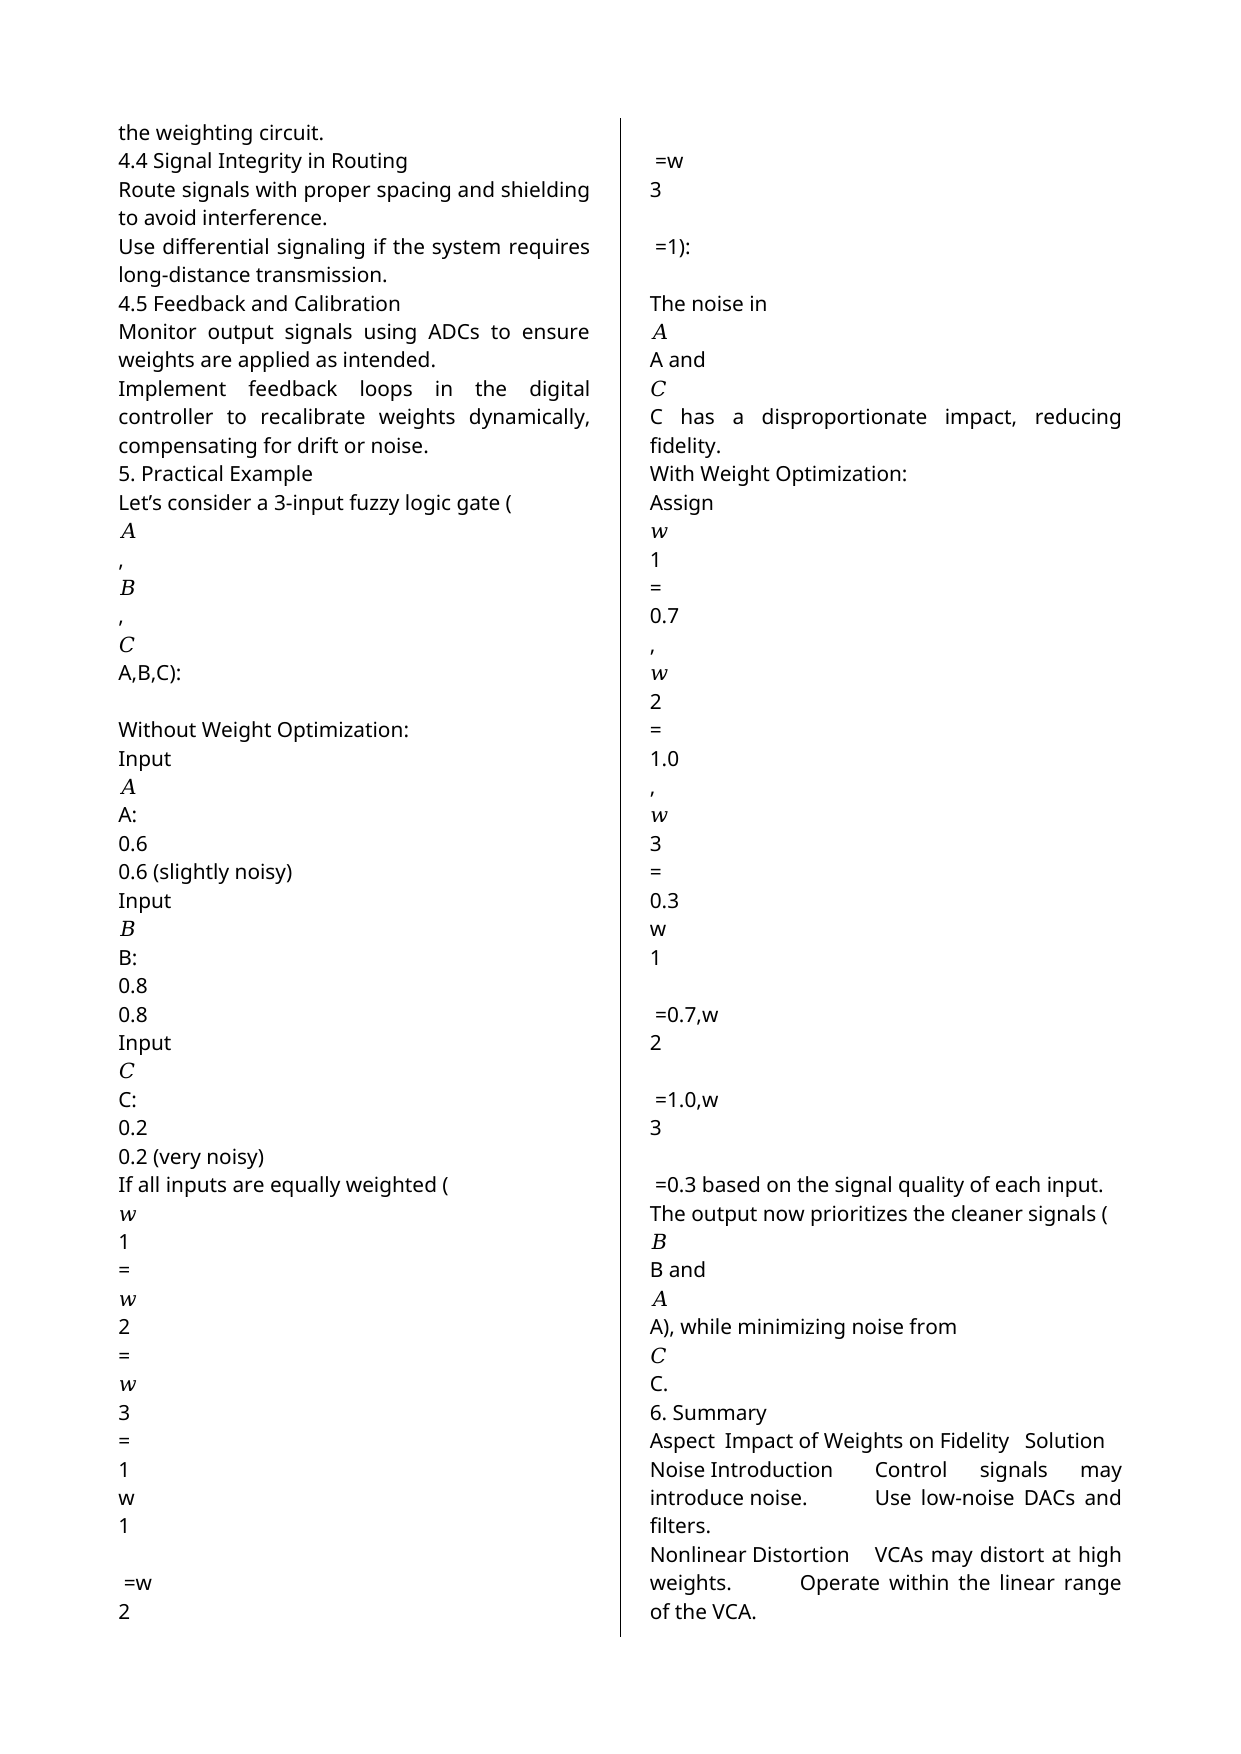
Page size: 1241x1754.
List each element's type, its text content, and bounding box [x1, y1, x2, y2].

text 𝑤 [118, 1369, 591, 1398]
text 2 [118, 1312, 591, 1341]
text 3 [649, 175, 1122, 203]
text Let’s consider a 3-input fuzzy logic gate ( [118, 488, 591, 516]
text 𝑤 [118, 1199, 591, 1227]
text 𝐶 [118, 1057, 591, 1085]
text The output now prioritizes the cleaner signals ( [649, 1199, 1122, 1227]
text 1 [118, 1227, 591, 1256]
text the weighting circuit. [118, 118, 591, 147]
text , [649, 630, 1122, 658]
text Use differential signaling if the system requires long-distance transmission. [118, 232, 591, 289]
text 𝐴 [649, 1284, 1122, 1312]
text 0.6 (slightly noisy) [118, 857, 591, 886]
text Noise Introduction Control signals may introduce noise. Use low-noise DACs and filters. [649, 1455, 1122, 1540]
text 1 [649, 943, 1122, 971]
text The noise in [649, 289, 1122, 317]
text 3 [649, 829, 1122, 857]
text A,B,C): [118, 658, 591, 687]
text ​ [649, 118, 1122, 147]
text ​ [118, 1540, 591, 1568]
text Input [118, 1028, 591, 1057]
text C has a disproportionate impact, reducing fidelity. [649, 402, 1122, 459]
text A), while minimizing noise from [649, 1312, 1122, 1341]
text ​ [649, 1057, 1122, 1085]
text Input [118, 886, 591, 914]
text Input [118, 744, 591, 772]
text Monitor output signals using ADCs to ensure weights are applied as intended. [118, 317, 591, 374]
text ​ [649, 203, 1122, 232]
text 3 [649, 1113, 1122, 1142]
text With Weight Optimization: [649, 459, 1122, 488]
text =0.3 based on the signal quality of each input. [649, 1170, 1122, 1199]
text = [118, 1256, 591, 1284]
text If all inputs are equally weighted ( [118, 1170, 591, 1199]
text ​ [649, 1142, 1122, 1170]
text =1.0,w [649, 1085, 1122, 1113]
text = [649, 573, 1122, 602]
text =1): [649, 232, 1122, 260]
text =0.7,w [649, 1000, 1122, 1028]
text Aspect Impact of Weights on Fidelity Solution [649, 1426, 1122, 1455]
text 𝐵 [118, 573, 591, 602]
text 0.7 [649, 602, 1122, 630]
text 𝐵 [649, 1227, 1122, 1256]
text 1.0 [649, 744, 1122, 772]
text 2 [649, 1028, 1122, 1057]
text =w [649, 147, 1122, 175]
text 𝐴 [649, 317, 1122, 346]
text 0.8 [118, 1000, 591, 1028]
text 𝐴 [118, 516, 591, 545]
text A: [118, 801, 591, 829]
text 𝑤 [649, 658, 1122, 687]
text 1 [118, 1512, 591, 1540]
text 𝐴 [118, 772, 591, 801]
text 0.2 (very noisy) [118, 1142, 591, 1170]
text B: [118, 943, 591, 971]
text 𝑤 [649, 801, 1122, 829]
text Nonlinear Distortion VCAs may distort at high weights. Operate within the linear range of the VCA. [649, 1540, 1122, 1625]
text Assign [649, 488, 1122, 516]
text B and [649, 1256, 1122, 1284]
text 𝐶 [649, 374, 1122, 402]
text Without Weight Optimization: [118, 715, 591, 744]
text 𝐵 [118, 914, 591, 943]
text 𝐶 [118, 630, 591, 658]
text A and [649, 346, 1122, 374]
text 6. Summary [649, 1398, 1122, 1426]
text 3 [118, 1398, 591, 1426]
text Route signals with proper spacing and shielding to avoid interference. [118, 175, 591, 232]
text 1 [649, 545, 1122, 573]
text 0.6 [118, 829, 591, 857]
text 𝑤 [649, 516, 1122, 545]
text C: [118, 1085, 591, 1113]
text 2 [649, 687, 1122, 715]
text Implement feedback loops in the digital controller to recalibrate weights dynamically, compensating for drift or noise. [118, 374, 591, 459]
text 4.4 Signal Integrity in Routing [118, 147, 591, 175]
text = [118, 1341, 591, 1369]
text w [649, 914, 1122, 943]
text 0.8 [118, 971, 591, 1000]
text ​ [649, 971, 1122, 1000]
text w [118, 1483, 591, 1512]
text 𝐶 [649, 1341, 1122, 1369]
text , [118, 602, 591, 630]
text 0.2 [118, 1113, 591, 1142]
text 5. Practical Example [118, 459, 591, 488]
text , [118, 545, 591, 573]
text = [118, 1426, 591, 1455]
text 2 [118, 1597, 591, 1625]
text C. [649, 1369, 1122, 1398]
text = [649, 857, 1122, 886]
text =w [118, 1568, 591, 1597]
text = [649, 715, 1122, 744]
text , [649, 772, 1122, 801]
text 1 [118, 1455, 591, 1483]
text 0.3 [649, 886, 1122, 914]
text 4.5 Feedback and Calibration [118, 289, 591, 317]
text 𝑤 [118, 1284, 591, 1312]
